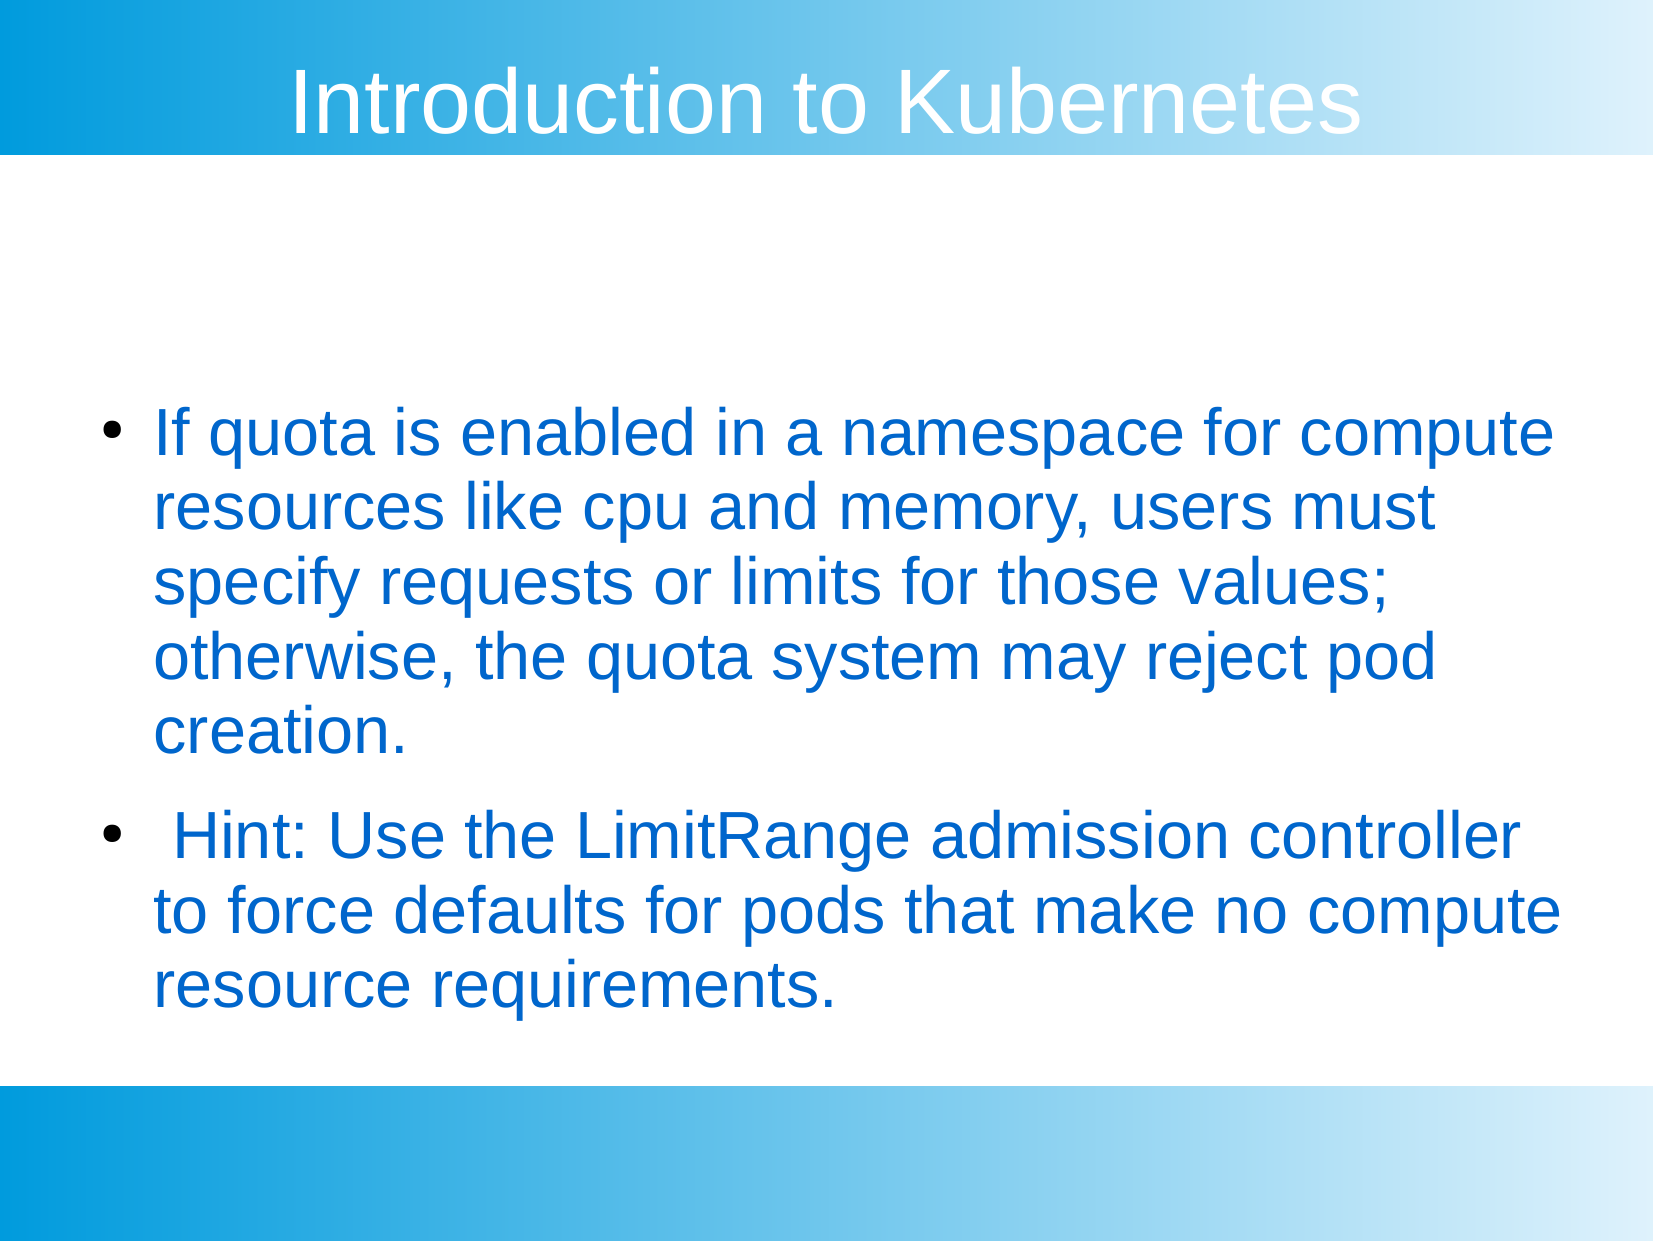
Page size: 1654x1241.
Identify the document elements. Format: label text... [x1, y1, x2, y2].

list If quota is enabled in a namespace for compute resources like cpu and memory, users must specify requests or limits for those values; otherwise, the quota system may reject pod creation. Hint: Use the LimitRange admission controller to force defaults for pods that make no compute resource requirements. [82, 290, 1571, 756]
title Introduction to Kubernetes [82, 49, 1571, 155]
